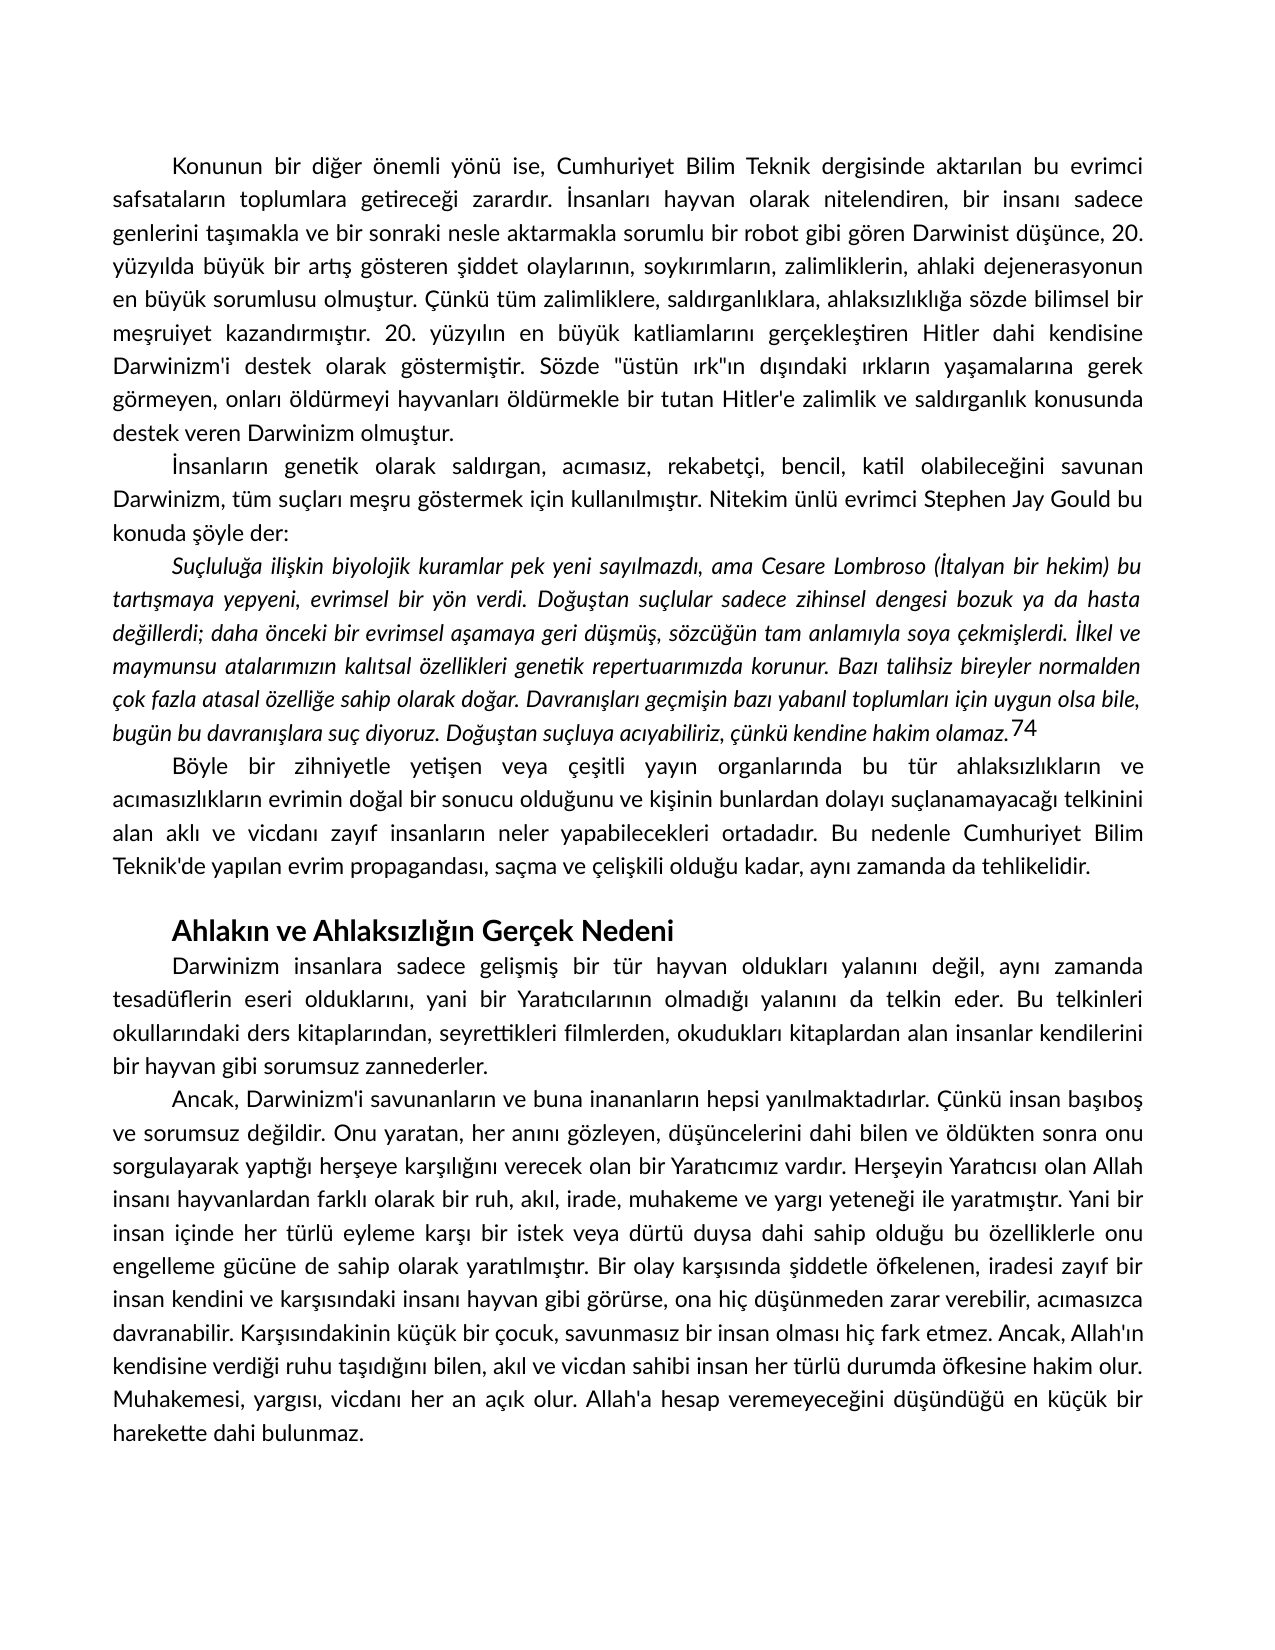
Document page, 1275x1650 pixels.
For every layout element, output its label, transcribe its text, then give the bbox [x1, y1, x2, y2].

text Suçluluğa ilişkin biyolojik kuramlar pek yeni sayılmazdı, ama Cesare Lombroso (İtalyan bir hekim) bu tartışmaya yepyeni, evrimsel bir yön verdi. Doğuştan suçlular sadece zihinsel dengesi bozuk ya da hasta değillerdi; daha önceki bir evrimsel aşamaya geri düşmüş, sözcüğün tam anlamıyla soya çekmişlerdi. İlkel ve maymunsu atalarımızın kalıtsal özellikleri genetik repertuarımızda korunur. Bazı talihsiz bireyler normalden çok fazla atasal özelliğe sahip olarak doğar. Davranışları geçmişin bazı yabanıl toplumları için uygun olsa bile, bugün bu davranışlara suç diyoruz. Doğuştan suçluya acıyabiliriz, çünkü kendine hakim olamaz.74 [112, 548, 1145, 748]
text Darwinizm insanlara sadece gelişmiş bir tür hayvan oldukları yalanını değil, aynı zamanda tesadüflerin eseri olduklarını, yani bir Yaratıcılarının olmadığı yalanını da telkin eder. Bu telkinleri okullarındaki ders kitaplarından, seyrettikleri filmlerden, okudukları kitaplardan alan insanlar kendilerini bir hayvan gibi sorumsuz zannederler. [112, 948, 1145, 1081]
text Ahlakın ve Ahlaksızlığın Gerçek Nedeni [112, 914, 1145, 948]
text İnsanların genetik olarak saldırgan, acımasız, rekabetçi, bencil, katil olabileceğini savunan Darwinizm, tüm suçları meşru göstermek için kullanılmıştır. Nitekim ünlü evrimci Stephen Jay Gould bu konuda şöyle der: [112, 448, 1145, 548]
text Ancak, Darwinizm'i savunanların ve buna inananların hepsi yanılmaktadırlar. Çünkü insan başıboş ve sorumsuz değildir. Onu yaratan, her anını gözleyen, düşüncelerini dahi bilen ve öldükten sonra onu sorgulayarak yaptığı herşeye karşılığını verecek olan bir Yaratıcımız vardır. Herşeyin Yaratıcısı olan Allah insanı hayvanlardan farklı olarak bir ruh, akıl, irade, muhakeme ve yargı yeteneği ile yaratmıştır. Yani bir insan içinde her türlü eyleme karşı bir istek veya dürtü duysa dahi sahip olduğu bu özelliklerle onu engelleme gücüne de sahip olarak yaratılmıştır. Bir olay karşısında şiddetle öfkelenen, iradesi zayıf bir insan kendini ve karşısındaki insanı hayvan gibi görürse, ona hiç düşünmeden zarar verebilir, acımasızca davranabilir. Karşısındakinin küçük bir çocuk, savunmasız bir insan olması hiç fark etmez. Ancak, Allah'ın kendisine verdiği ruhu taşıdığını bilen, akıl ve vicdan sahibi insan her türlü durumda öfkesine hakim olur. Muhakemesi, yargısı, vicdanı her an açık olur. Allah'a hesap veremeyeceğini düşündüğü en küçük bir harekette dahi bulunmaz. [112, 1081, 1145, 1448]
text Böyle bir zihniyetle yetişen veya çeşitli yayın organlarında bu tür ahlaksızlıkların ve acımasızlıkların evrimin doğal bir sonucu olduğunu ve kişinin bunlardan dolayı suçlanamayacağı telkinini alan aklı ve vicdanı zayıf insanların neler yapabilecekleri ortadadır. Bu nedenle Cumhuriyet Bilim Teknik'de yapılan evrim propagandası, saçma ve çelişkili olduğu kadar, aynı zamanda da tehlikelidir. [112, 748, 1145, 881]
text Konunun bir diğer önemli yönü ise, Cumhuriyet Bilim Teknik dergisinde aktarılan bu evrimci safsataların toplumlara getireceği zarardır. İnsanları hayvan olarak nitelendiren, bir insanı sadece genlerini taşımakla ve bir sonraki nesle aktarmakla sorumlu bir robot gibi gören Darwinist düşünce, 20. yüzyılda büyük bir artış gösteren şiddet olaylarının, soykırımların, zalimliklerin, ahlaki dejenerasyonun en büyük sorumlusu olmuştur. Çünkü tüm zalimliklere, saldırganlıklara, ahlaksızlıklığa sözde bilimsel bir meşruiyet kazandırmıştır. 20. yüzyılın en büyük katliamlarını gerçekleştiren Hitler dahi kendisine Darwinizm'i destek olarak göstermiştir. Sözde "üstün ırk"ın dışındaki ırkların yaşamalarına gerek görmeyen, onları öldürmeyi hayvanları öldürmekle bir tutan Hitler'e zalimlik ve saldırganlık konusunda destek veren Darwinizm olmuştur. [112, 148, 1145, 448]
